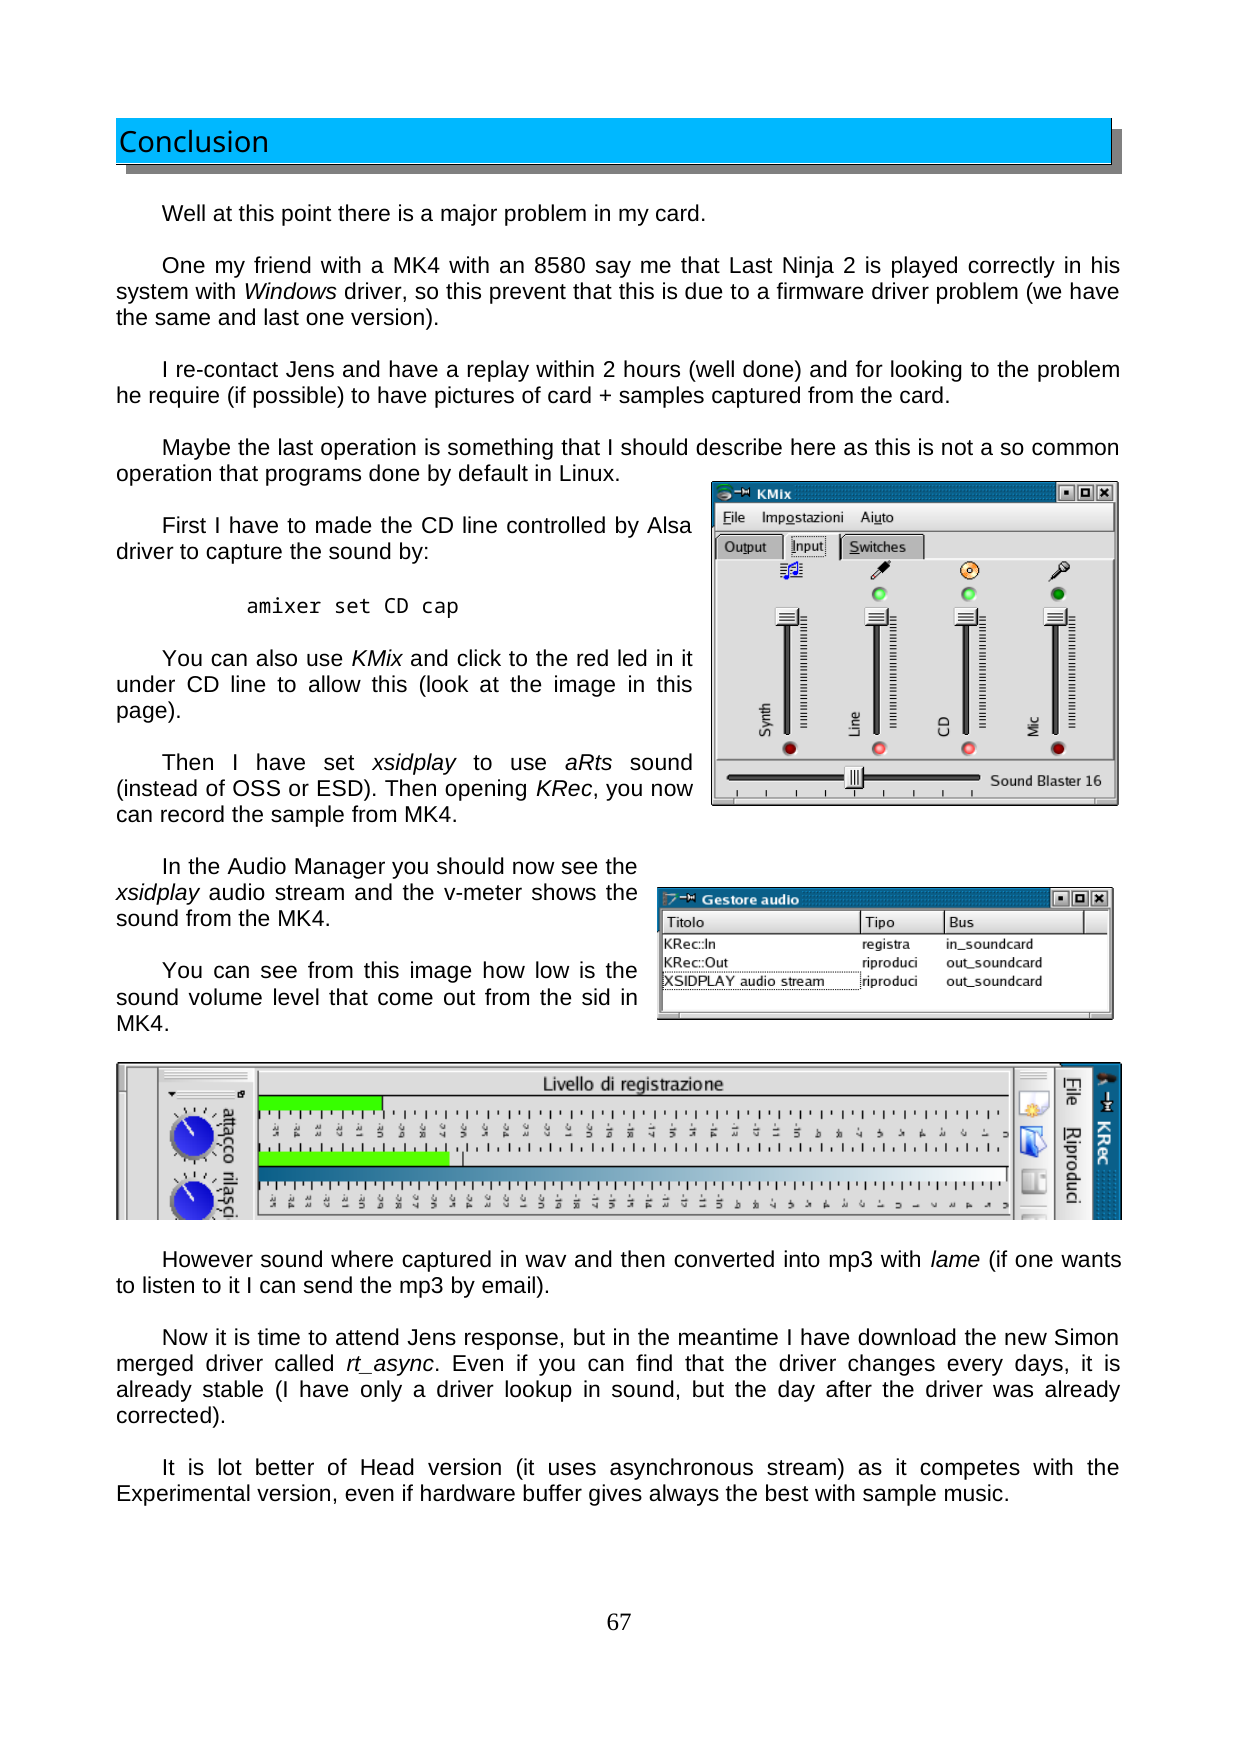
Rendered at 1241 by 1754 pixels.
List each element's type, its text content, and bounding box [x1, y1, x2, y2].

text One my friend with a MK4 with an 8580 say me that Last Ninja 2 is played correctly in his system with Windows driver, so this prevent that this is due to a firmware driver problem (we have the same and last one version). [116, 252, 1122, 330]
picture [1103, 1092, 1112, 1111]
text Well at this point there is a major problem in my card. [116, 200, 1122, 226]
picture [1097, 1072, 1117, 1086]
text Then I have set xsidplay to use aRts sound (instead of OSS or ESD). Then opening KRec, you now can record the sample from MK4. [116, 749, 1122, 828]
text amixer set CD cap [116, 591, 711, 619]
picture [115, 1062, 1093, 1220]
picture [663, 892, 678, 905]
text I re-contact Jens and have a replay within 2 hours (well done) and for looking to the problem he require (if possible) to have pictures of card + samples captured from the card. [116, 356, 1122, 408]
text However sound where captured in wav and then converted into mp3 with lame (if one wants to listen to it I can send the mp3 by email). [116, 1246, 1122, 1298]
picture [758, 490, 765, 498]
text It is lot better of Head version (it uses asynchronous stream) as it competes with the Experimental version, even if hardware buffer gives always the best with sample music. [116, 1454, 1122, 1506]
text Maybe the last operation is something that I should describe here as this is not a so common operation that programs done by default in Linux. [116, 434, 1122, 487]
picture [735, 489, 749, 495]
picture [703, 896, 748, 904]
text Conclusion [116, 118, 1111, 163]
picture [657, 887, 1114, 1020]
picture [749, 898, 756, 904]
text In the Audio Manager you should now see the xsidplay audio stream and the v-meter shows the sound from the MK4. [116, 854, 1122, 932]
text You can see from this image how low is the sound volume level that come out from the sid in MK4. [116, 958, 1122, 1036]
picture [680, 895, 694, 900]
picture [1098, 1122, 1110, 1165]
picture [711, 481, 1119, 806]
text First I have to made the CD line controlled by Alsa driver to capture the sound by: [116, 513, 711, 565]
text Now it is time to attend Jens response, but in the meantime I have download the new Simon merged driver called rt_async. Even if you can find that the driver changes every days, it is already stable (I have only a driver lookup in sound, but the day after the driver was already corrected). [116, 1324, 1122, 1428]
picture [768, 490, 778, 498]
text You can also use KMix and click to the red led in it under CD line to allow this (look at the image in this page). [116, 645, 711, 723]
picture [762, 895, 785, 904]
picture [788, 896, 798, 904]
